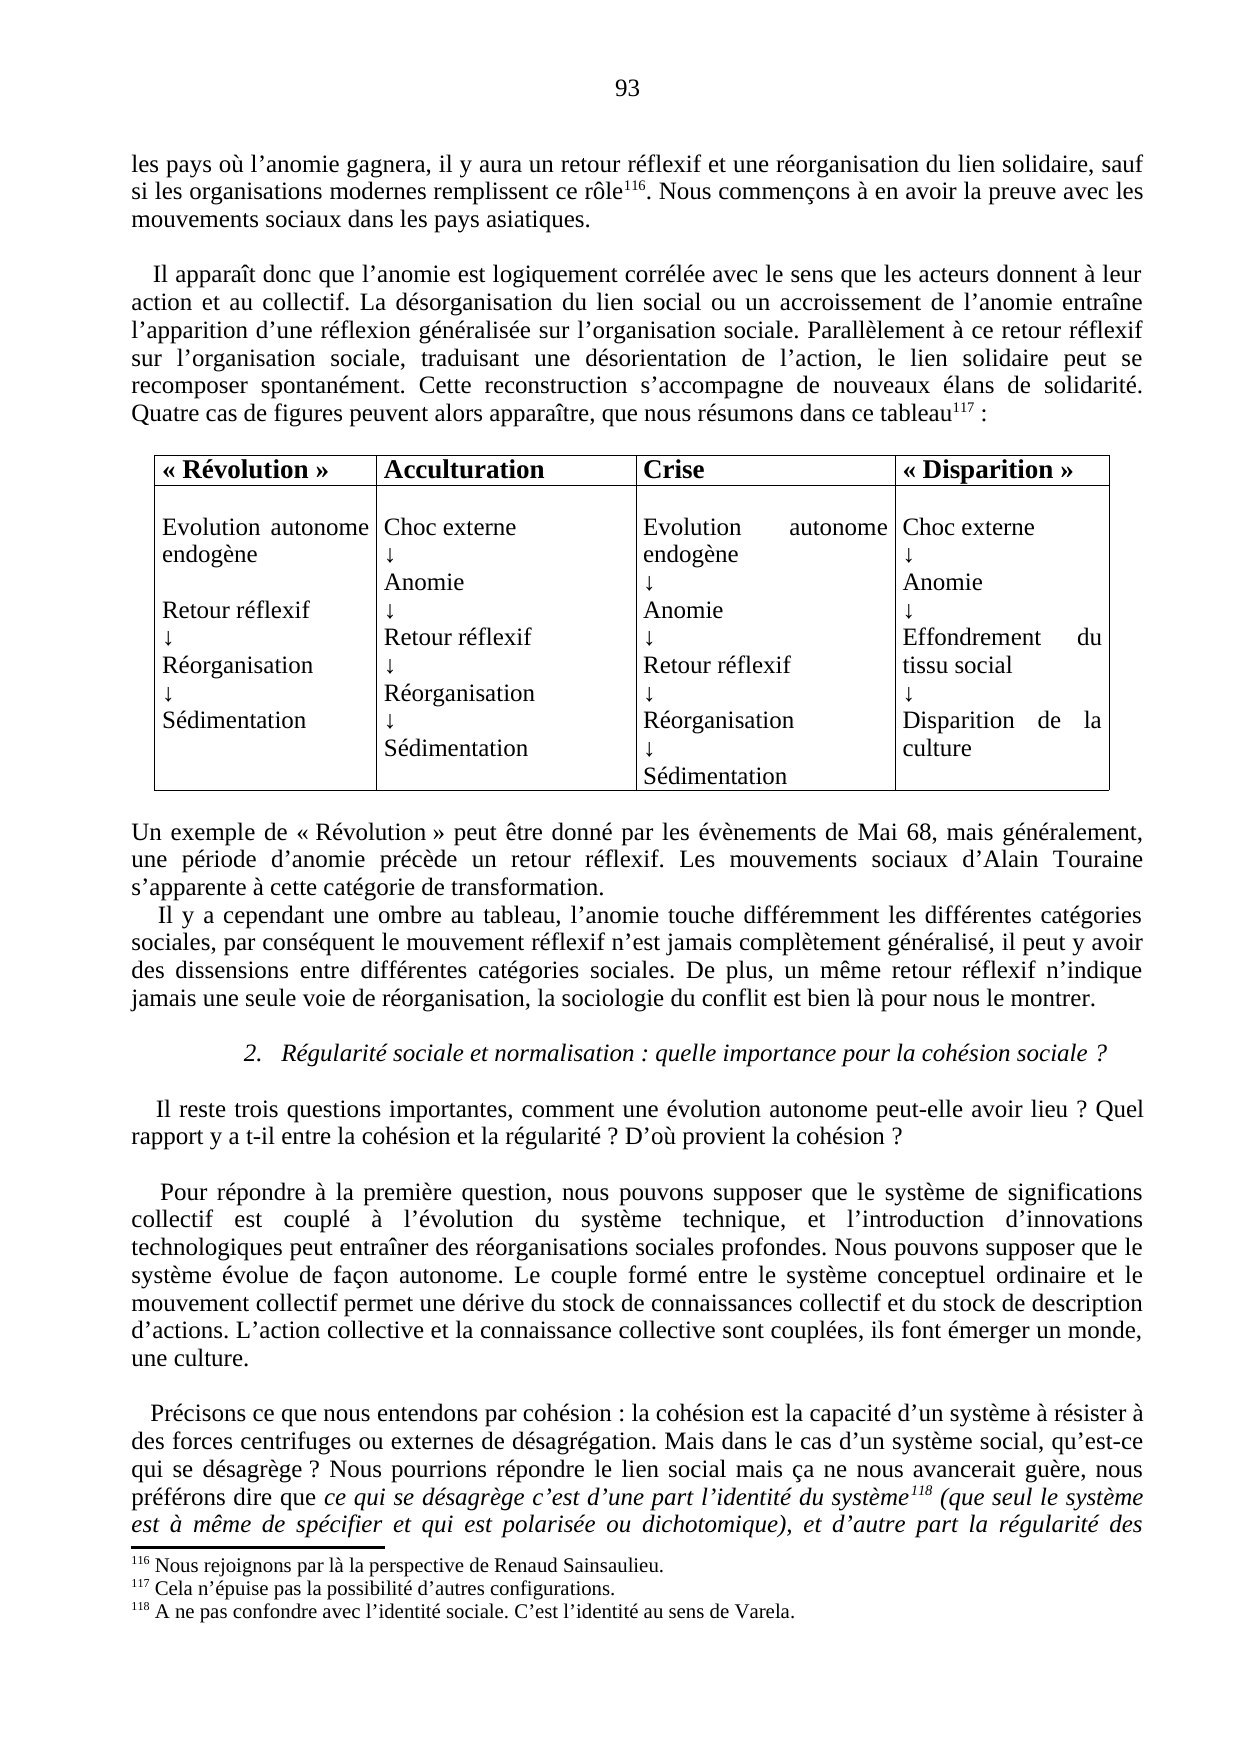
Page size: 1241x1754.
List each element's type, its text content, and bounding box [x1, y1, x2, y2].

table_header Acculturation [377, 456, 636, 485]
text Précisons ce que nous entendons par cohésion : la cohésion est la capacité d’un système à résister à des forces centrifuges ou externes de désagrégation. Mais dans le cas d’un système social, qu’est-ce qui se désagrège ? Nous pourrions répondre le lien social mais ça ne nous avancerait guère, nous préférons dire que ce qui se désagrège c’est d’une part l’identité du système (que seul le système est à même de spécifier et qui est polarisée ou dichotomique), et d’autre part la régularité des [131, 1399, 1144, 1538]
table_cell Choc externe ↓ Anomie ↓ Retour réflexif ↓ Réorganisation ↓ Sédimentation [377, 486, 636, 790]
table_header « Disparition » [896, 456, 1109, 485]
text Cela n’épuise pas la possibilité d’autres configurations. [131, 1577, 1144, 1600]
table_header « Révolution » [155, 456, 376, 485]
list Régularité sociale et normalisation : quelle importance pour la cohésion sociale ? [244, 1039, 1144, 1067]
table_cell Evolution autonome endogène ↓ Anomie ↓ Retour réflexif ↓ Réorganisation ↓ Sédimentation [637, 486, 895, 790]
text les pays où l’anomie gagnera, il y aura un retour réflexif et une réorganisation du lien solidaire, sauf si les organisations modernes remplissent ce rôle. Nous commençons à en avoir la preuve avec les mouvements sociaux dans les pays asiatiques. [131, 150, 1144, 233]
text Il y a cependant une ombre au tableau, l’anomie touche différemment les différentes catégories sociales, par conséquent le mouvement réflexif n’est jamais complètement généralisé, il peut y avoir des dissensions entre différentes catégories sociales. De plus, un même retour réflexif n’indique jamais une seule voie de réorganisation, la sociologie du conflit est bien là pour nous le montrer. [131, 901, 1144, 1012]
table_cell Choc externe ↓ Anomie ↓ Effondrement du tissu social ↓ Disparition de la culture [896, 486, 1109, 790]
text Un exemple de « Révolution » peut être donné par les évènements de Mai 68, mais généralement, une période d’anomie précède un retour réflexif. Les mouvements sociaux d’Alain Touraine s’apparente à cette catégorie de transformation. [131, 818, 1144, 901]
text Il apparaît donc que l’anomie est logiquement corrélée avec le sens que les acteurs donnent à leur action et au collectif. La désorganisation du lien social ou un accroissement de l’anomie entraîne l’apparition d’une réflexion généralisée sur l’organisation sociale. Parallèlement à ce retour réflexif sur l’organisation sociale, traduisant une désorientation de l’action, le lien solidaire peut se recomposer spontanément. Cette reconstruction s’accompagne de nouveaux élans de solidarité. Quatre cas de figures peuvent alors apparaître, que nous résumons dans ce tableau : [131, 261, 1144, 427]
table_cell Evolution autonome endogène Retour réflexif ↓ Réorganisation ↓ Sédimentation [155, 486, 376, 790]
text Nous rejoignons par là la perspective de Renaud Sainsaulieu. [131, 1553, 1144, 1577]
text Pour répondre à la première question, nous pouvons supposer que le système de significations collectif est couplé à l’évolution du système technique, et l’introduction d’innovations technologiques peut entraîner des réorganisations sociales profondes. Nous pouvons supposer que le système évolue de façon autonome. Le couple formé entre le système conceptuel ordinaire et le mouvement collectif permet une dérive du stock de connaissances collectif et du stock de description d’actions. L’action collective et la connaissance collective sont couplées, ils font émerger un monde, une culture. [131, 1178, 1144, 1372]
text A ne pas confondre avec l’identité sociale. C’est l’identité au sens de Varela. [131, 1600, 1144, 1623]
text Il reste trois questions importantes, comment une évolution autonome peut-elle avoir lieu ? Quel rapport y a t-il entre la cohésion et la régularité ? D’où provient la cohésion ? [131, 1095, 1144, 1150]
table_header Crise [637, 456, 895, 485]
